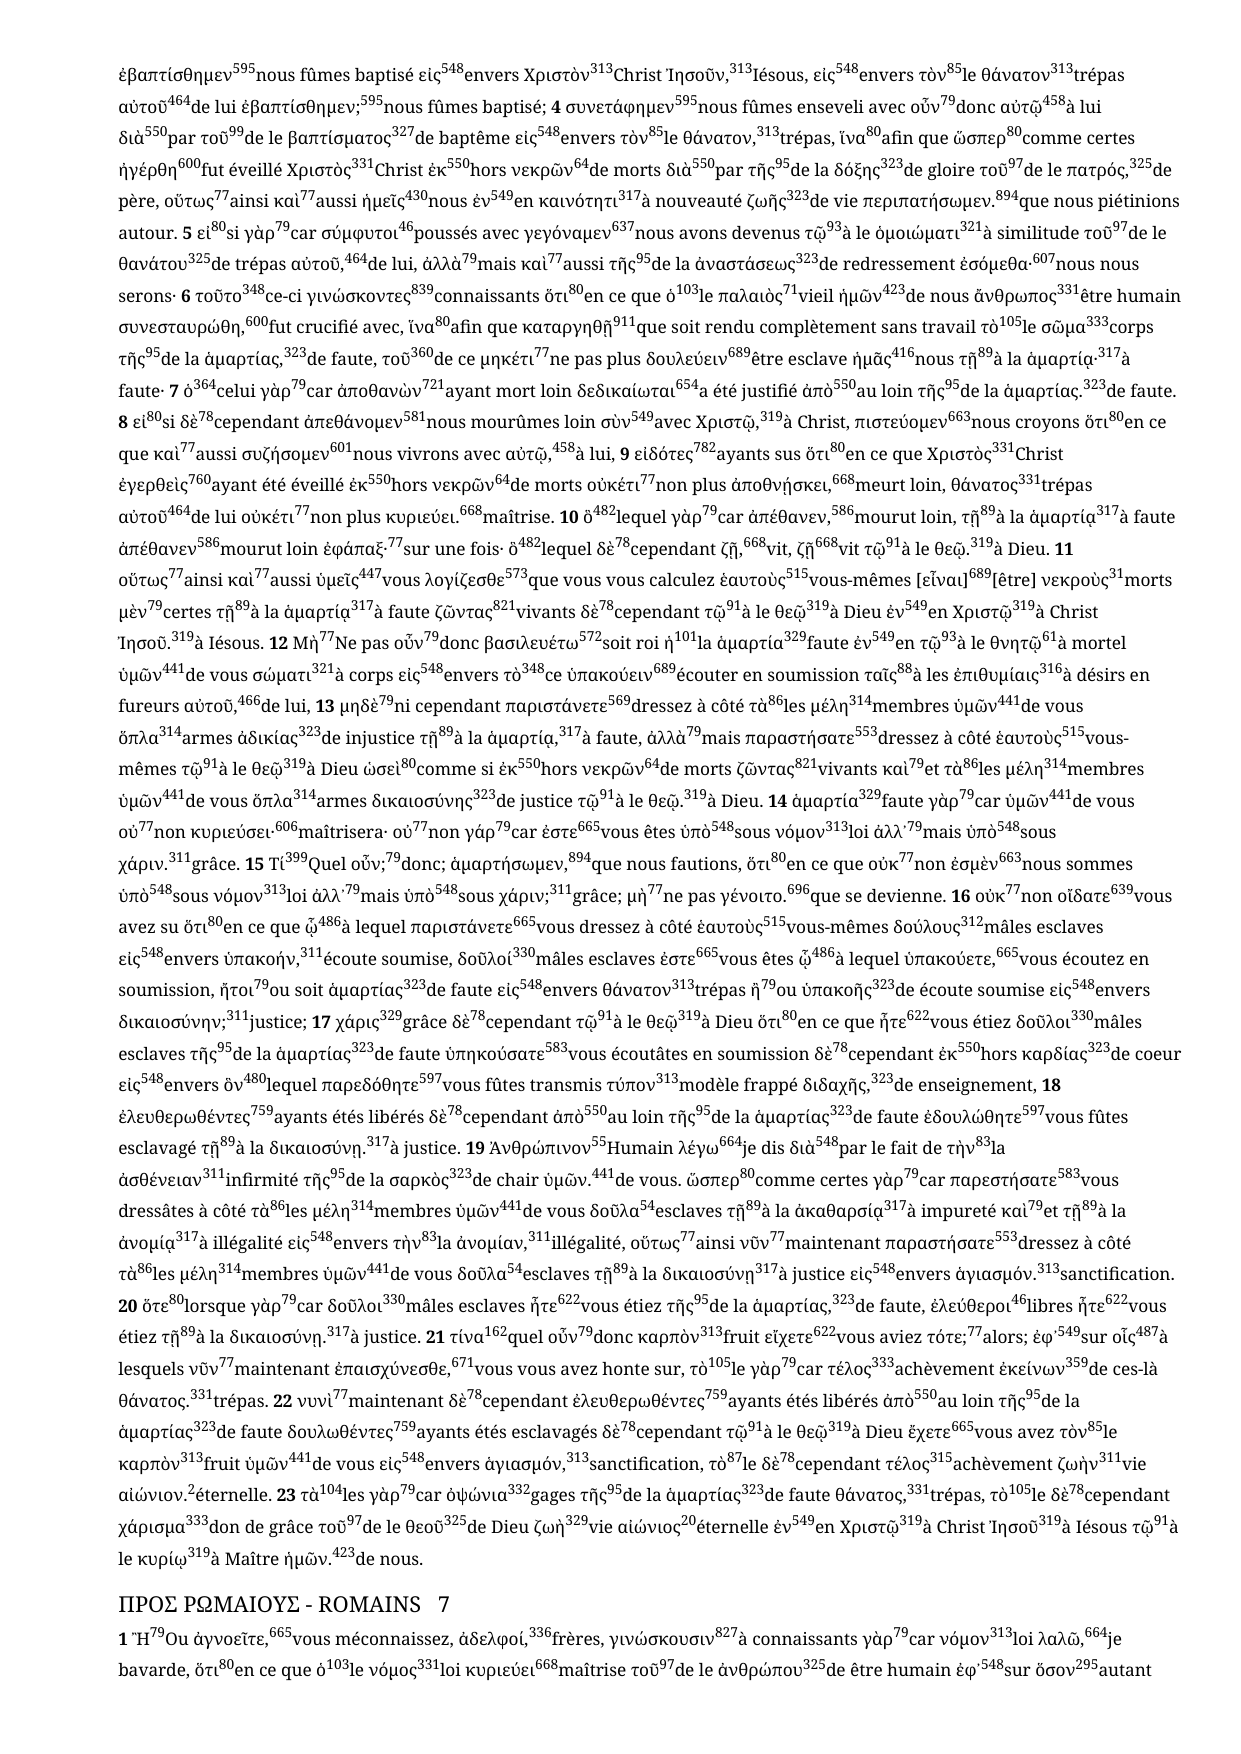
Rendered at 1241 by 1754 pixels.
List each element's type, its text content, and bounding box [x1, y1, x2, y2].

text ΠΡΟΣ ΡΩΜΑΙΟΥΣ - ROMAINS 7 [118, 1589, 1181, 1618]
text 1 Τί399Quel οὖν79donc ἐροῦμεν;601nous dirons; ἐπιμένωμεν916que nous restions sur τῇ89à la ἁμαρτίᾳ,317à faute, ἵνα80afin que ἡ101la χάρις329grâce πλεονάσῃ;899que fasse plus nombreux; 2 μὴ77ne pas γένοιτο.696que se devienne. οἵτινες497lesquels des quelconques ἀπεθάνομεν581nous mourûmes loin τῇ89à la ἁμαρτίᾳ,317à faute, πῶς77comment? ἔτι77encore ζήσομεν601nous vivrons ἐν549en αὐτῇ;456à elle; 3 ἢ79ou ἀγνοεῖτε665vous méconnaissez ὅτι,80en ce que, ὅσοι497autant lesquels ἐβαπτίσθημεν595nous fûmes baptisé εἰς548envers Χριστὸν313Christ Ἰησοῦν,313Iésous, εἰς548envers τὸν85le θάνατον313trépas αὐτοῦ464de lui ἐβαπτίσθημεν;595nous fûmes baptisé; 4 συνετάφημεν595nous fûmes enseveli avec οὖν79donc αὐτῷ458à lui διὰ550par τοῦ99de le βαπτίσματος327de baptême εἰς548envers τὸν85le θάνατον,313trépas, ἵνα80afin que ὥσπερ80comme certes ἠγέρθη600fut éveillé Χριστὸς331Christ ἐκ550hors νεκρῶν64de morts διὰ550par τῆς95de la δόξης323de gloire τοῦ97de le πατρός,325de père, οὕτως77ainsi καὶ77aussi ἡμεῖς430nous ἐν549en καινότητι317à nouveauté ζωῆς323de vie περιπατήσωμεν.894que nous piétinions autour. 5 εἰ80si γὰρ79car σύμφυτοι46poussés avec γεγόναμεν637nous avons devenus τῷ93à le ὁμοιώματι321à similitude τοῦ97de le θανάτου325de trépas αὐτοῦ,464de lui, ἀλλὰ79mais καὶ77aussi τῆς95de la ἀναστάσεως323de redressement ἐσόμεθα·607nous nous serons· 6 τοῦτο348ce-ci γινώσκοντες839connaissants ὅτι80en ce que ὁ103le παλαιὸς71vieil ἡμῶν423de nous ἄνθρωπος331être humain συνεσταυρώθη,600fut crucifié avec, ἵνα80afin que καταργηθῇ911que soit rendu complètement sans travail τὸ105le σῶμα333corps τῆς95de la ἁμαρτίας,323de faute, τοῦ360de ce μηκέτι77ne pas plus δουλεύειν689être esclave ἡμᾶς416nous τῇ89à la ἁμαρτίᾳ·317à faute· 7 ὁ364celui γὰρ79car ἀποθανὼν721ayant mort loin δεδικαίωται654a été justifié ἀπὸ550au loin τῆς95de la ἁμαρτίας.323de faute. 8 εἰ80si δὲ78cependant ἀπεθάνομεν581nous mourûmes loin σὺν549avec Χριστῷ,319à Christ, πιστεύομεν663nous croyons ὅτι80en ce que καὶ77aussi συζήσομεν601nous vivrons avec αὐτῷ,458à lui, 9 εἰδότες782ayants sus ὅτι80en ce que Χριστὸς331Christ ἐγερθεὶς760ayant été éveillé ἐκ550hors νεκρῶν64de morts οὐκέτι77non plus ἀποθνῄσκει,668meurt loin, θάνατος331trépas αὐτοῦ464de lui οὐκέτι77non plus κυριεύει.668maîtrise. 10 ὃ482lequel γὰρ79car ἀπέθανεν,586mourut loin, τῇ89à la ἁμαρτίᾳ317à faute ἀπέθανεν586mourut loin ἐφάπαξ·77sur une fois· ὃ482lequel δὲ78cependant ζῇ,668vit, ζῇ668vit τῷ91à le θεῷ.319à Dieu. 11 οὕτως77ainsi καὶ77aussi ὑμεῖς447vous λογίζεσθε573que vous vous calculez ἑαυτοὺς515vous-mêmes [εἶναι]689[être] νεκροὺς31morts μὲν79certes τῇ89à la ἁμαρτίᾳ317à faute ζῶντας821vivants δὲ78cependant τῷ91à le θεῷ319à Dieu ἐν549en Χριστῷ319à Christ Ἰησοῦ.319à Iésous. 12 Μὴ77Ne pas οὖν79donc βασιλευέτω572soit roi ἡ101la ἁμαρτία329faute ἐν549en τῷ93à le θνητῷ61à mortel ὑμῶν441de vous σώματι321à corps εἰς548envers τὸ348ce ὑπακούειν689écouter en soumission ταῖς88à les ἐπιθυμίαις316à désirs en fureurs αὐτοῦ,466de lui, 13 μηδὲ79ni cependant παριστάνετε569dressez à côté τὰ86les μέλη314membres ὑμῶν441de vous ὅπλα314armes ἀδικίας323de injustice τῇ89à la ἁμαρτίᾳ,317à faute, ἀλλὰ79mais παραστήσατε553dressez à côté ἑαυτοὺς515vous-mêmes τῷ91à le θεῷ319à Dieu ὡσεὶ80comme si ἐκ550hors νεκρῶν64de morts ζῶντας821vivants καὶ79et τὰ86les μέλη314membres ὑμῶν441de vous ὅπλα314armes δικαιοσύνης323de justice τῷ91à le θεῷ.319à Dieu. 14 ἁμαρτία329faute γὰρ79car ὑμῶν441de vous οὐ77non κυριεύσει·606maîtrisera· οὐ77non γάρ79car ἐστε665vous êtes ὑπὸ548sous νόμον313loi ἀλλ᾽79mais ὑπὸ548sous χάριν.311grâce. 15 Τί399Quel οὖν;79donc; ἁμαρτήσωμεν,894que nous fautions, ὅτι80en ce que οὐκ77non ἐσμὲν663nous sommes ὑπὸ548sous νόμον313loi ἀλλ᾽79mais ὑπὸ548sous χάριν;311grâce; μὴ77ne pas γένοιτο.696que se devienne. 16 οὐκ77non οἴδατε639vous avez su ὅτι80en ce que ᾧ486à lequel παριστάνετε665vous dressez à côté ἑαυτοὺς515vous-mêmes δούλους312mâles esclaves εἰς548envers ὑπακοήν,311écoute soumise, δοῦλοί330mâles esclaves ἐστε665vous êtes ᾧ486à lequel ὑπακούετε,665vous écoutez en soumission, ἤτοι79ou soit ἁμαρτίας323de faute εἰς548envers θάνατον313trépas ἢ79ou ὑπακοῆς323de écoute soumise εἰς548envers δικαιοσύνην;311justice; 17 χάρις329grâce δὲ78cependant τῷ91à le θεῷ319à Dieu ὅτι80en ce que ἦτε622vous étiez δοῦλοι330mâles esclaves τῆς95de la ἁμαρτίας323de faute ὑπηκούσατε583vous écoutâtes en soumission δὲ78cependant ἐκ550hors καρδίας323de coeur εἰς548envers ὃν480lequel παρεδόθητε597vous fûtes transmis τύπον313modèle frappé διδαχῆς,323de enseignement, 18 ἐλευθερωθέντες759ayants étés libérés δὲ78cependant ἀπὸ550au loin τῆς95de la ἁμαρτίας323de faute ἐδουλώθητε597vous fûtes esclavagé τῇ89à la δικαιοσύνῃ.317à justice. 19 Ἀνθρώπινον55Humain λέγω664je dis διὰ548par le fait de τὴν83la ἀσθένειαν311infirmité τῆς95de la σαρκὸς323de chair ὑμῶν.441de vous. ὥσπερ80comme certes γὰρ79car παρεστήσατε583vous dressâtes à côté τὰ86les μέλη314membres ὑμῶν441de vous δοῦλα54esclaves τῇ89à la ἀκαθαρσίᾳ317à impureté καὶ79et τῇ89à la ἀνομίᾳ317à illégalité εἰς548envers τὴν83la ἀνομίαν,311illégalité, οὕτως77ainsi νῦν77maintenant παραστήσατε553dressez à côté τὰ86les μέλη314membres ὑμῶν441de vous δοῦλα54esclaves τῇ89à la δικαιοσύνῃ317à justice εἰς548envers ἁγιασμόν.313sanctification. 20 ὅτε80lorsque γὰρ79car δοῦλοι330mâles esclaves ἦτε622vous étiez τῆς95de la ἁμαρτίας,323de faute, ἐλεύθεροι46libres ἦτε622vous étiez τῇ89à la δικαιοσύνῃ.317à justice. 21 τίνα162quel οὖν79donc καρπὸν313fruit εἴχετε622vous aviez τότε;77alors; ἐφ᾽549sur οἷς487à lesquels νῦν77maintenant ἐπαισχύνεσθε,671vous vous avez honte sur, τὸ105le γὰρ79car τέλος333achèvement ἐκείνων359de ces-là θάνατος.331trépas. 22 νυνὶ77maintenant δὲ78cependant ἐλευθερωθέντες759ayants étés libérés ἀπὸ550au loin τῆς95de la ἁμαρτίας323de faute δουλωθέντες759ayants étés esclavagés δὲ78cependant τῷ91à le θεῷ319à Dieu ἔχετε665vous avez τὸν85le καρπὸν313fruit ὑμῶν441de vous εἰς548envers ἁγιασμόν,313sanctification, τὸ87le δὲ78cependant τέλος315achèvement ζωὴν311vie αἰώνιον.2éternelle. 23 τὰ104les γὰρ79car ὀψώνια332gages τῆς95de la ἁμαρτίας323de faute θάνατος,331trépas, τὸ105le δὲ78cependant χάρισμα333don de grâce τοῦ97de le θεοῦ325de Dieu ζωὴ329vie αἰώνιος20éternelle ἐν549en Χριστῷ319à Christ Ἰησοῦ319à Iésous τῷ91à le κυρίῳ319à Maître ἡμῶν.423de nous. [118, 59, 1181, 1570]
